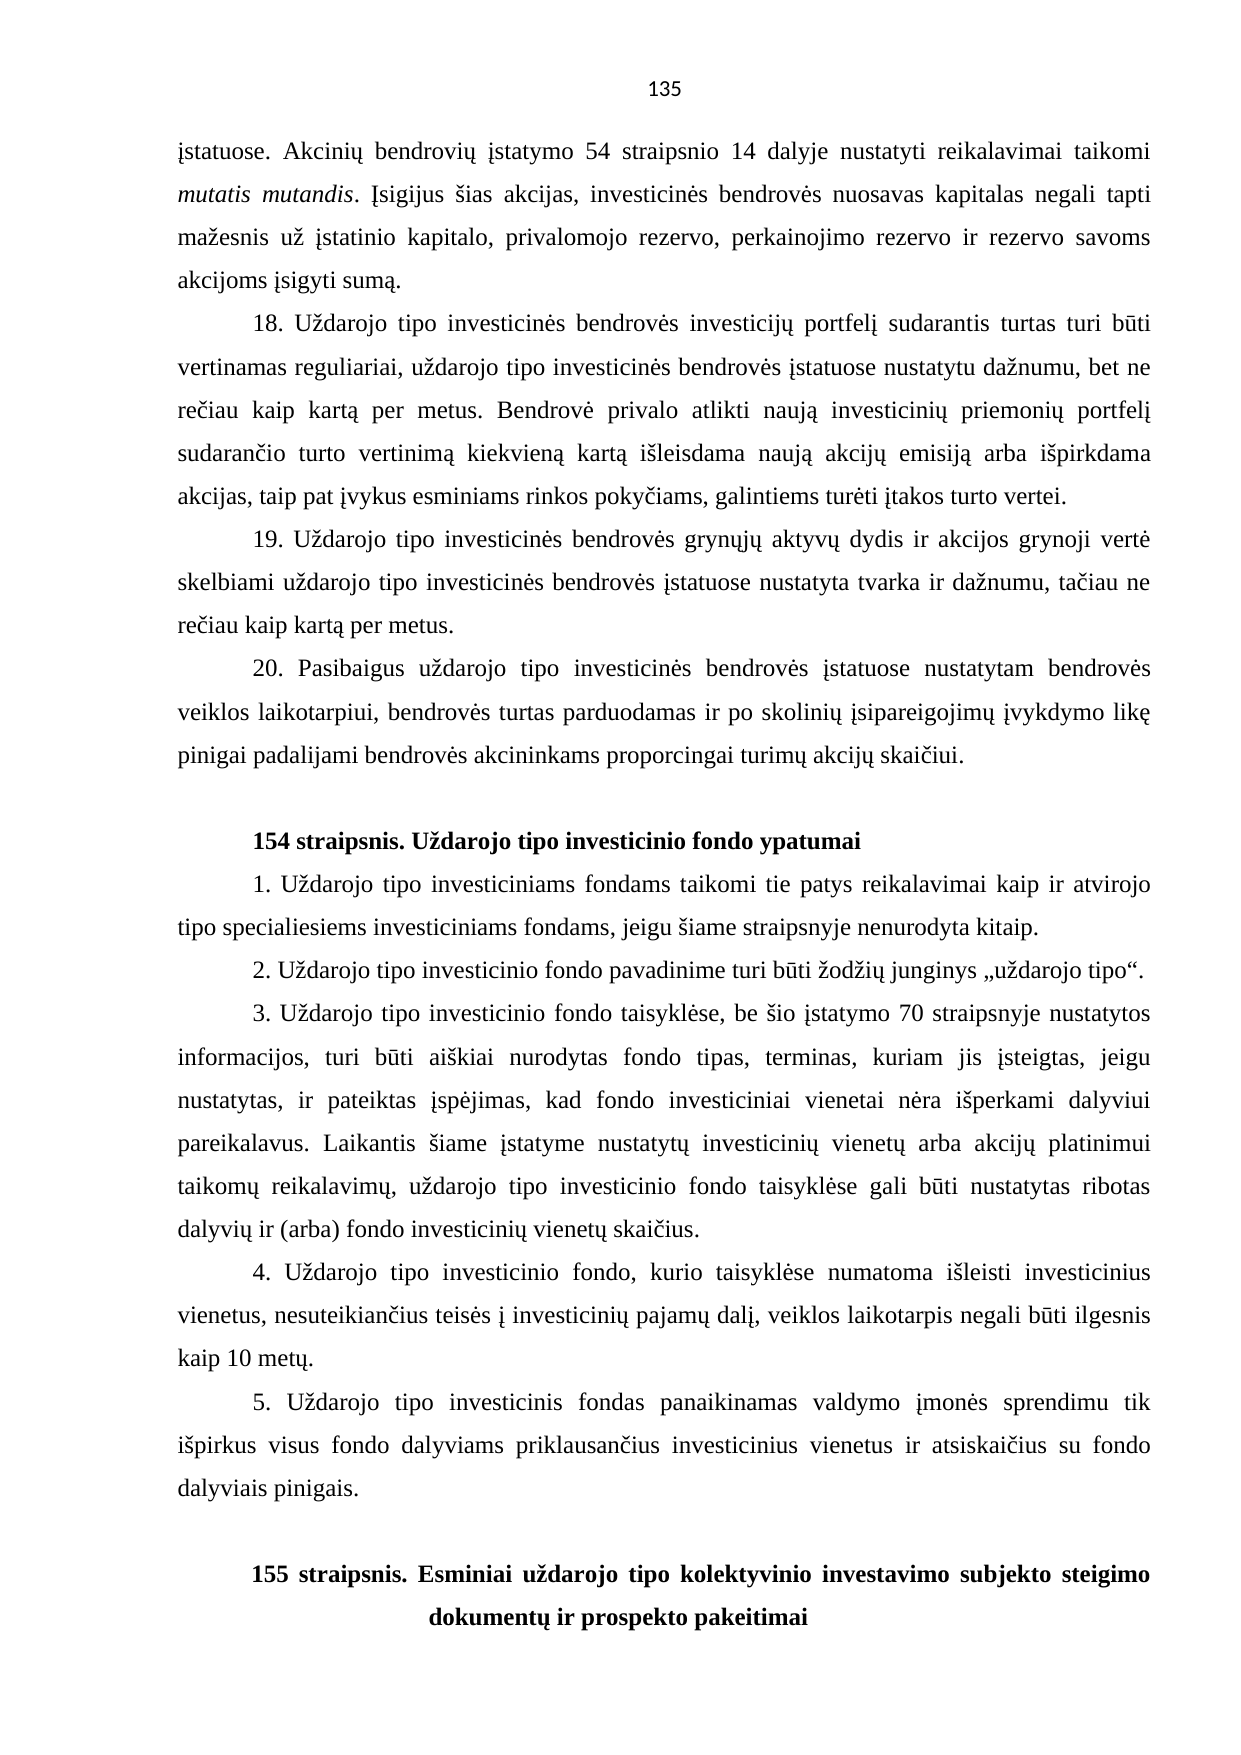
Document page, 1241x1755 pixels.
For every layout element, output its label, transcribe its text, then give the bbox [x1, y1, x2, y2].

text 4. Uždarojo tipo investicinio fondo, kurio taisyklėse numatoma išleisti investicinius vienetus, nesuteikiančius teisės į investicinių pajamų dalį, veiklos laikotarpis negali būti ilgesnis kaip 10 metų. [177, 1257, 1152, 1372]
text 19. Uždarojo tipo investicinės bendrovės grynųjų aktyvų dydis ir akcijos grynoji vertė skelbiami uždarojo tipo investicinės bendrovės įstatuose nustatyta tvarka ir dažnumu, tačiau ne rečiau kaip kartą per metus. [177, 524, 1152, 639]
text 5. Uždarojo tipo investicinis fondas panaikinamas valdymo įmonės sprendimu tik išpirkus visus fondo dalyviams priklausančius investicinius vienetus ir atsiskaičius su fondo dalyviais pinigais. [177, 1387, 1152, 1502]
text 3. Uždarojo tipo investicinio fondo taisyklėse, be šio įstatymo 70 straipsnyje nustatytos informacijos, turi būti aiškiai nurodytas fondo tipas, terminas, kuriam jis įsteigtas, jeigu nustatytas, ir pateiktas įspėjimas, kad fondo investiciniai vienetai nėra išperkami dalyviui pareikalavus. Laikantis šiame įstatyme nustatytų investicinių vienetų arba akcijų platinimui taikomų reikalavimų, uždarojo tipo investicinio fondo taisyklėse gali būti nustatytas ribotas dalyvių ir (arba) fondo investicinių vienetų skaičius. [177, 998, 1152, 1243]
text 1. Uždarojo tipo investiciniams fondams taikomi tie patys reikalavimai kaip ir atvirojo tipo specialiesiems investiciniams fondams, jeigu šiame straipsnyje nenurodyta kitaip. [177, 869, 1152, 941]
text 20. Pasibaigus uždarojo tipo investicinės bendrovės įstatuose nustatytam bendrovės veiklos laikotarpiui, bendrovės turtas parduodamas ir po skolinių įsipareigojimų įvykdymo likę pinigai padalijami bendrovės akcininkams proporcingai turimų akcijų skaičiui. [177, 653, 1152, 768]
text 154 straipsnis. Uždarojo tipo investicinio fondo ypatumai [252, 826, 1152, 855]
text 155 straipsnis. Esminiai uždarojo tipo kolektyvinio investavimo subjekto steigimo dokumentų ir prospekto pakeitimai [251, 1559, 1152, 1631]
text 2. Uždarojo tipo investicinio fondo pavadinime turi būti žodžių junginys „uždarojo tipo“. [177, 955, 1152, 984]
text 18. Uždarojo tipo investicinės bendrovės investicijų portfelį sudarantis turtas turi būti vertinamas reguliariai, uždarojo tipo investicinės bendrovės įstatuose nustatytu dažnumu, bet ne rečiau kaip kartą per metus. Bendrovė privalo atlikti naują investicinių priemonių portfelį sudarančio turto vertinimą kiekvieną kartą išleisdama naują akcijų emisiją arba išpirkdama akcijas, taip pat įvykus esminiams rinkos pokyčiams, galintiems turėti įtakos turto vertei. [177, 308, 1152, 510]
text įstatuose. Akcinių bendrovių įstatymo 54 straipsnio 14 dalyje nustatyti reikalavimai taikomi mutatis mutandis. Įsigijus šias akcijas, investicinės bendrovės nuosavas kapitalas negali tapti mažesnis už įstatinio kapitalo, privalomojo rezervo, perkainojimo rezervo ir rezervo savoms akcijoms įsigyti sumą. [177, 136, 1152, 294]
